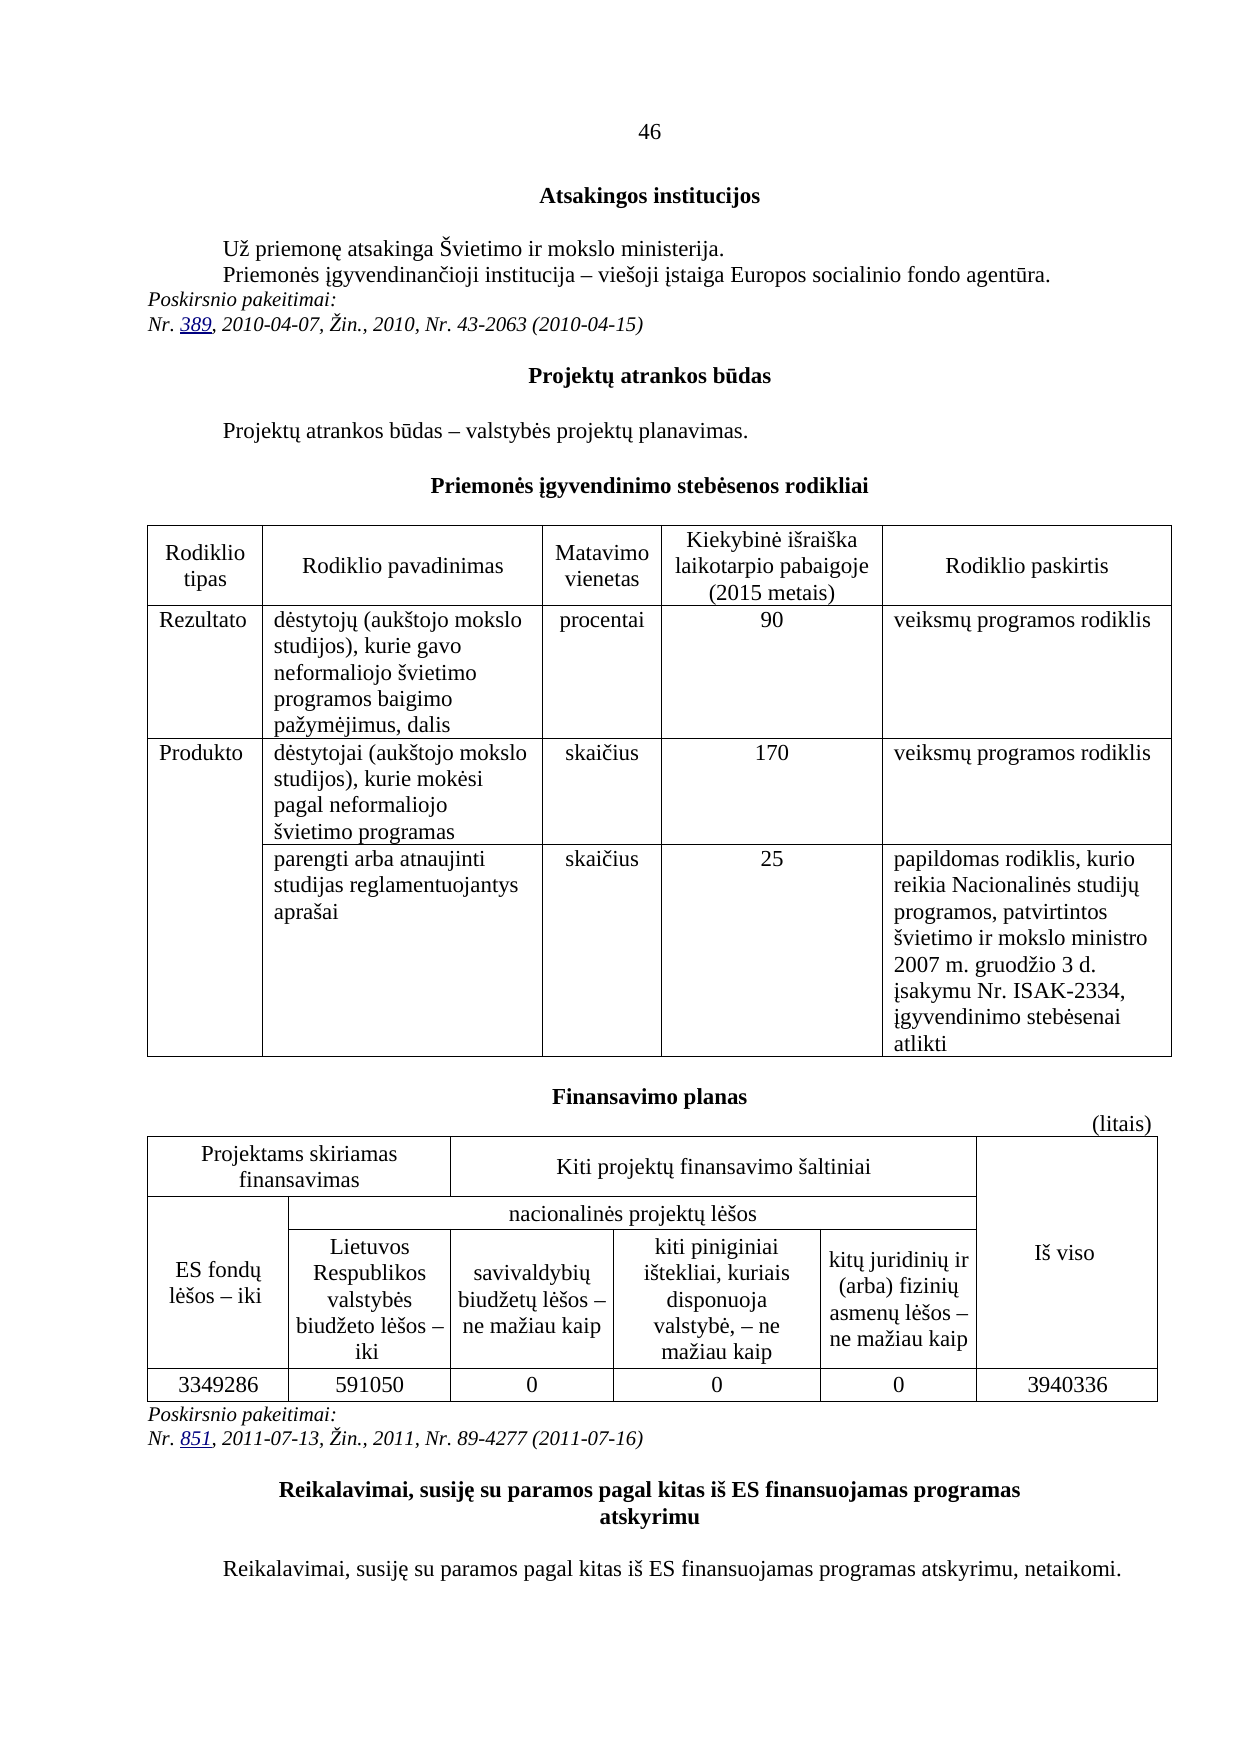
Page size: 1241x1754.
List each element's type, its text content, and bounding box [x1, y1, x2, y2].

text Finansavimo planas [148, 1083, 1152, 1110]
text Poskirsnio pakeitimai: [148, 1402, 1152, 1426]
table_cell dėstytojų (aukštojo mokslo studijos), kurie gavo neformaliojo švietimo programos baigimo pažymėjimus, dalis [263, 606, 542, 738]
table_cell dėstytojai (aukštojo mokslo studijos), kurie mokėsi pagal neformaliojo švietimo programas [263, 739, 542, 844]
text Priemonės įgyvendinančioji institucija – viešoji įstaiga Europos socialinio fondo agentūra. [148, 261, 1152, 287]
table_cell procentai [543, 606, 661, 738]
table_cell 3349286 [148, 1369, 288, 1401]
text Už priemonę atsakinga Švietimo ir mokslo ministerija. [148, 235, 1152, 261]
table_cell ES fondų lėšos – iki [148, 1197, 288, 1368]
text Priemonės įgyvendinimo stebėsenos rodikliai [148, 472, 1152, 498]
table_cell papildomas rodiklis, kurio reikia Nacionalinės studijų programos, patvirtintos švietimo ir mokslo ministro 2007 m. gruodžio 3 d. įsakymu Nr. ISAK-2334, įgyvendinimo stebėsenai atlikti [883, 845, 1171, 1056]
text Projektų atrankos būdas [148, 362, 1152, 388]
table_header Kiekybinė išraiška laikotarpio pabaigoje (2015 metais) [662, 526, 882, 605]
table_cell Rezultato [148, 606, 262, 738]
table_header Matavimo vienetas [543, 526, 661, 605]
table_cell Produkto [148, 739, 262, 1056]
text Atsakingos institucijos [148, 182, 1152, 208]
table_header Kiti projektų finansavimo šaltiniai [451, 1137, 976, 1196]
table_cell skaičius [543, 845, 661, 1056]
table_cell 3940336 [977, 1369, 1157, 1401]
table_header Rodiklio paskirtis [883, 526, 1171, 605]
table_header Iš viso [977, 1137, 1157, 1368]
table_cell 0 [821, 1369, 976, 1401]
table_cell nacionalinės projektų lėšos [289, 1197, 976, 1229]
table_cell 0 [614, 1369, 820, 1401]
table_cell 25 [662, 845, 882, 1056]
text Projektų atrankos būdas – valstybės projektų planavimas. [148, 417, 1152, 443]
table_cell skaičius [543, 739, 661, 844]
table_cell veiksmų programos rodiklis [883, 606, 1171, 738]
text Reikalavimai, susiję su paramos pagal kitas iš ES finansuojamas programas atskyrimu [148, 1476, 1152, 1529]
table_header Rodiklio pavadinimas [263, 526, 542, 605]
table_cell 0 [451, 1369, 613, 1401]
table_cell 170 [662, 739, 882, 844]
text Poskirsnio pakeitimai: [148, 287, 1152, 311]
table_cell savivaldybių biudžetų lėšos – ne mažiau kaip [451, 1230, 613, 1368]
table_cell kitų juridinių ir (arba) fizinių asmenų lėšos – ne mažiau kaip [821, 1230, 976, 1368]
table_cell 591050 [289, 1369, 450, 1401]
text Nr. 851, 2011-07-13, Žin., 2011, Nr. 89-4277 (2011-07-16) [148, 1426, 1152, 1450]
table_header Rodiklio tipas [148, 526, 262, 605]
table_cell kiti piniginiai ištekliai, kuriais disponuoja valstybė, – ne mažiau kaip [614, 1230, 820, 1368]
table_cell veiksmų programos rodiklis [883, 739, 1171, 844]
table_header Projektams skiriamas finansavimas [148, 1137, 450, 1196]
text Nr. 389, 2010-04-07, Žin., 2010, Nr. 43-2063 (2010-04-15) [148, 311, 1152, 336]
table_cell 90 [662, 606, 882, 738]
table_cell parengti arba atnaujinti studijas reglamentuojantys aprašai [263, 845, 542, 1056]
text Reikalavimai, susiję su paramos pagal kitas iš ES finansuojamas programas atskyrimu, netaikomi. [148, 1555, 1152, 1582]
text (litais) [148, 1110, 1152, 1136]
table_cell Lietuvos Respublikos valstybės biudžeto lėšos – iki [289, 1230, 450, 1368]
